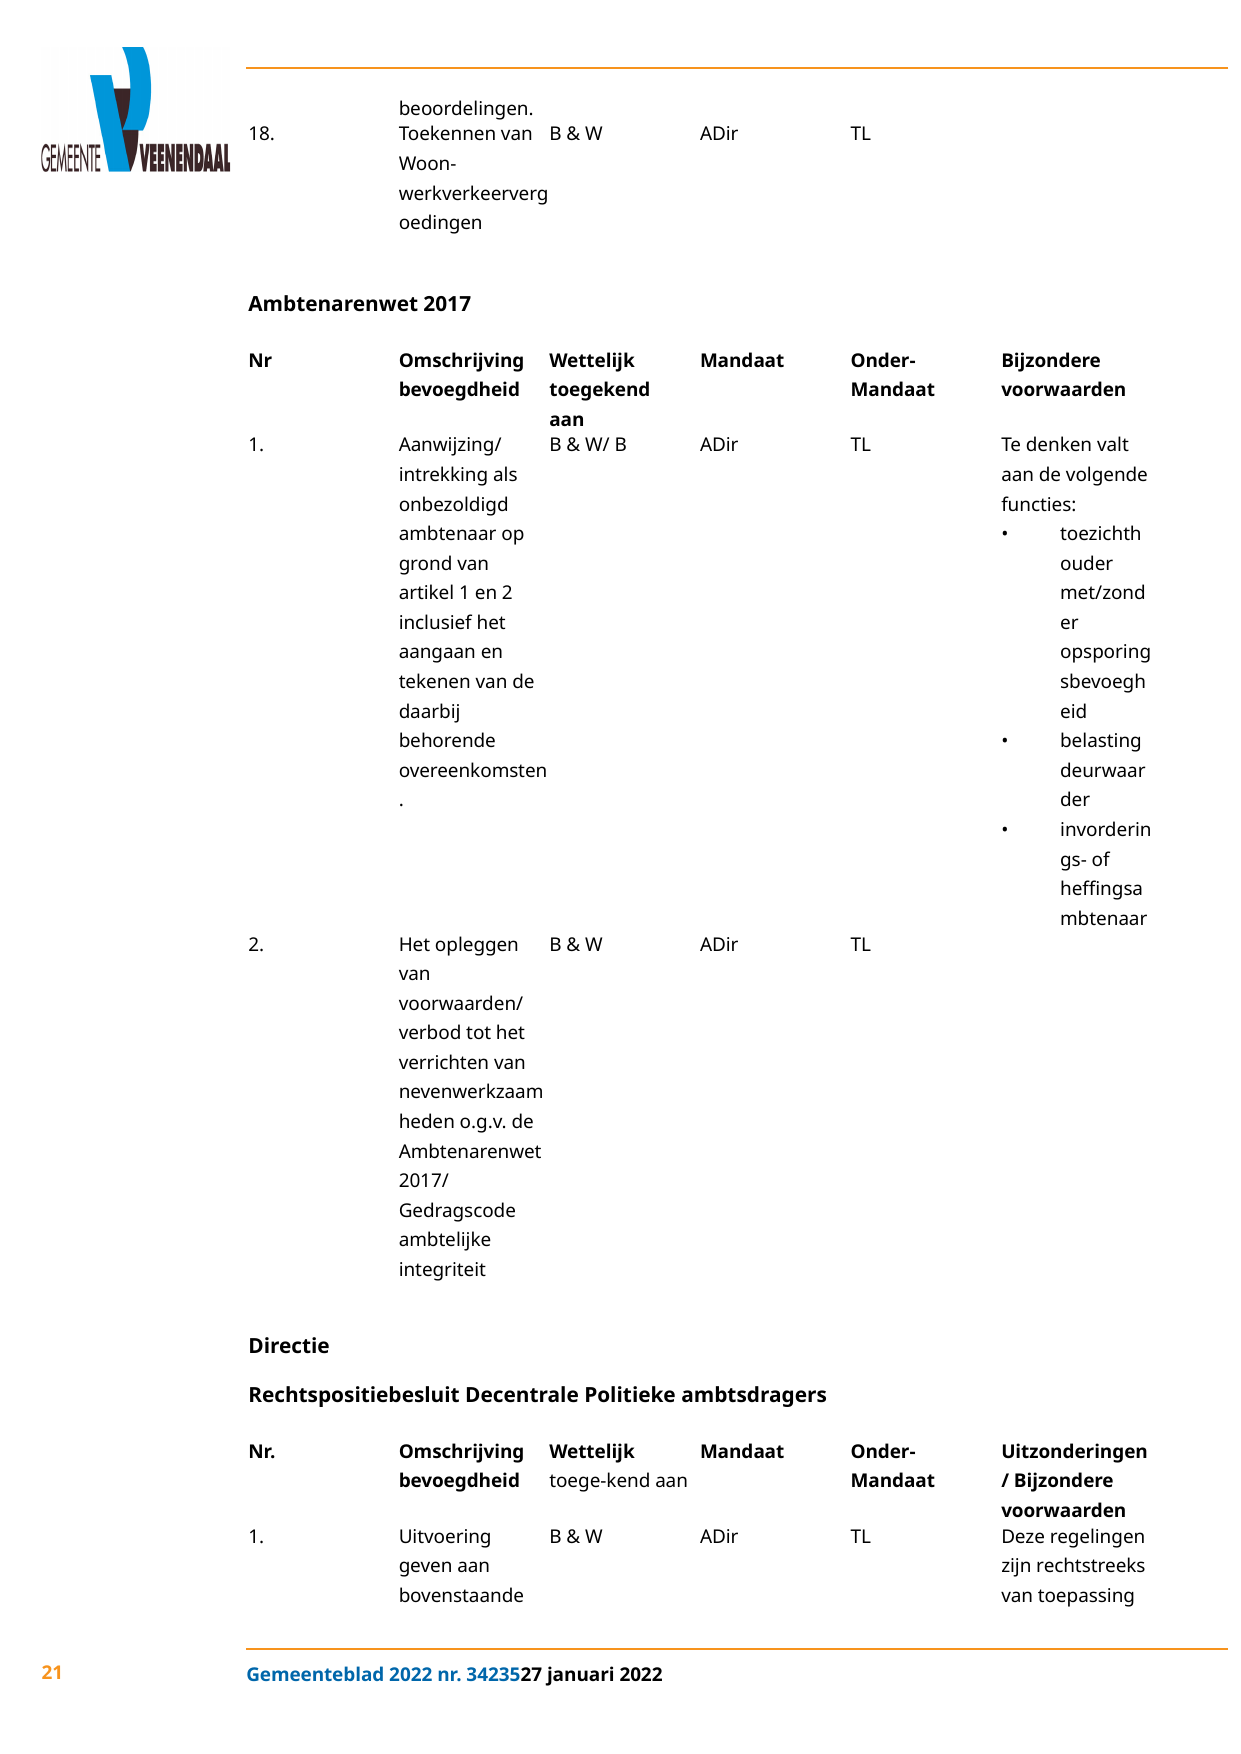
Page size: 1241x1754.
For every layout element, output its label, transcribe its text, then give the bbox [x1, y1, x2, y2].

table_header Onder- Mandaat [850, 347, 1001, 432]
table_cell beoordelingen. [399, 95, 549, 121]
table_header Bijzondere voorwaarden [1001, 347, 1152, 432]
picture [41, 47, 130, 172]
table_cell [850, 95, 1001, 121]
table_header Uitzonderingen/ Bijzondere voorwaarden [1001, 1438, 1152, 1523]
table_header Omschrijving bevoegdheid [399, 1438, 549, 1523]
table_cell TL [850, 432, 1001, 931]
table_header Omschrijving bevoegdheid [399, 347, 549, 432]
table_header Mandaat [700, 1438, 850, 1523]
table_cell B & W [549, 1523, 700, 1608]
table_cell [1001, 121, 1152, 235]
table_cell Het opleggen van voorwaarden/ verbod tot het verrichten van nevenwerkzaamheden o.g.v. de Ambtenarenwet 2017/ Gedragscode ambtelijke integriteit [399, 931, 549, 1282]
table_cell Toekennen van Woon-werkverkeervergoedingen [399, 121, 549, 235]
table_cell [248, 95, 398, 121]
table_cell TL [850, 121, 1001, 235]
table_header Nr [248, 347, 398, 432]
table_cell B & W [549, 931, 700, 1282]
text Rechtspositiebesluit Decentrale Politieke ambtsdragers [248, 1380, 1152, 1408]
text Ambtenarenwet 2017 [248, 289, 1152, 317]
table_cell ADir [700, 931, 850, 1282]
table_cell 2. [248, 931, 398, 1282]
table_cell 18. [248, 121, 398, 235]
table_cell ADir [700, 121, 850, 235]
table_cell B & W [549, 121, 700, 235]
table_cell ADir [700, 1523, 850, 1608]
table_cell Uitvoering geven aan bovenstaande [399, 1523, 549, 1608]
table_header Onder- Mandaat [850, 1438, 1001, 1523]
table_cell B & W/ B [549, 432, 700, 931]
table_header Mandaat [700, 347, 850, 432]
table_header Nr. [248, 1438, 398, 1523]
table_cell 1. [248, 1523, 398, 1608]
table_header Wettelijk toege-kend aan [549, 1438, 700, 1523]
picture [123, 47, 231, 172]
table_cell Aanwijzing/intrekking als onbezoldigd ambtenaar op grond van artikel 1 en 2 inclusief het aangaan en tekenen van de daarbij behorende overeenkomsten. [399, 432, 549, 931]
table_cell [1001, 95, 1152, 121]
table_cell 1. [248, 432, 398, 931]
table_cell [1001, 931, 1152, 1282]
text Directie [248, 1331, 1152, 1359]
table_cell TL [850, 1523, 1001, 1608]
table_cell ADir [700, 432, 850, 931]
table_cell TL [850, 931, 1001, 1282]
table_cell [700, 95, 850, 121]
table_cell [549, 95, 700, 121]
table_cell Te denken valt aan de volgende functies: toezichthouder met/zonder opsporingsbevoegheid belastingdeurwaarder invorderings- of heffingsambtenaar [1001, 432, 1152, 931]
table_cell Deze regelingen zijn rechtstreeks van toepassing [1001, 1523, 1152, 1608]
table_header Wettelijk toegekend aan [549, 347, 700, 432]
